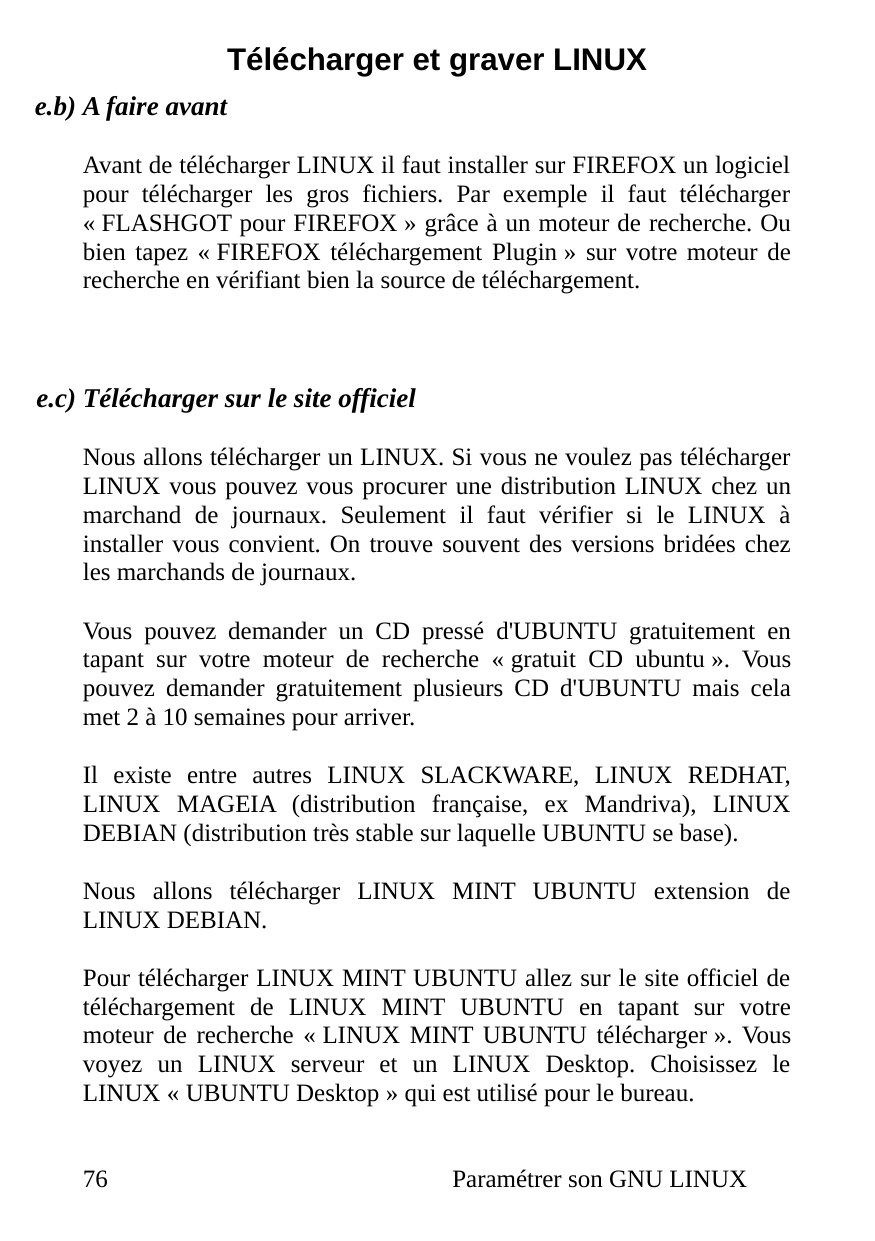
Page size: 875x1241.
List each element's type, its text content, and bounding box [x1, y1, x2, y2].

subtitle Télécharger sur le site officiel [83, 382, 791, 413]
text Nous allons télécharger un LINUX. Si vous ne voulez pas télécharger LINUX vous pouvez vous procurer une distribution LINUX chez un marchand de journaux. Seulement il faut vérifier si le LINUX à installer vous convient. On trouve souvent des versions bridées chez les marchands de journaux. [83, 442, 791, 586]
text Avant de télécharger LINUX il faut installer sur FIREFOX un logiciel pour télécharger les gros fichiers. Par exemple il faut télécharger « FLASHGOT pour FIREFOX » grâce à un moteur de recherche. Ou bien tapez « FIREFOX téléchargement Plugin » sur votre moteur de recherche en vérifiant bien la source de téléchargement. [83, 150, 791, 294]
text Pour télécharger LINUX MINT UBUNTU allez sur le site officiel de téléchargement de LINUX MINT UBUNTU en tapant sur votre moteur de recherche « LINUX MINT UBUNTU télécharger ». Vous voyez un LINUX serveur et un LINUX Desktop. Choisissez le LINUX « UBUNTU Desktop » qui est utilisé pour le bureau. [83, 963, 791, 1107]
text Vous pouvez demander un CD pressé d'UBUNTU gratuitement en tapant sur votre moteur de recherche « gratuit CD ubuntu ». Vous pouvez demander gratuitement plusieurs CD d'UBUNTU mais cela met 2 à 10 semaines pour arriver. [83, 616, 791, 731]
text Il existe entre autres LINUX SLACKWARE, LINUX REDHAT, LINUX MAGEIA (distribution française, ex Mandriva), LINUX DEBIAN (distribution très stable sur laquelle UBUNTU se base). [83, 760, 791, 846]
subtitle A faire avant [83, 90, 791, 121]
subtitle Télécharger et graver LINUX [83, 41, 791, 77]
text Nous allons télécharger LINUX MINT UBUNTU extension de LINUX DEBIAN. [83, 876, 791, 933]
